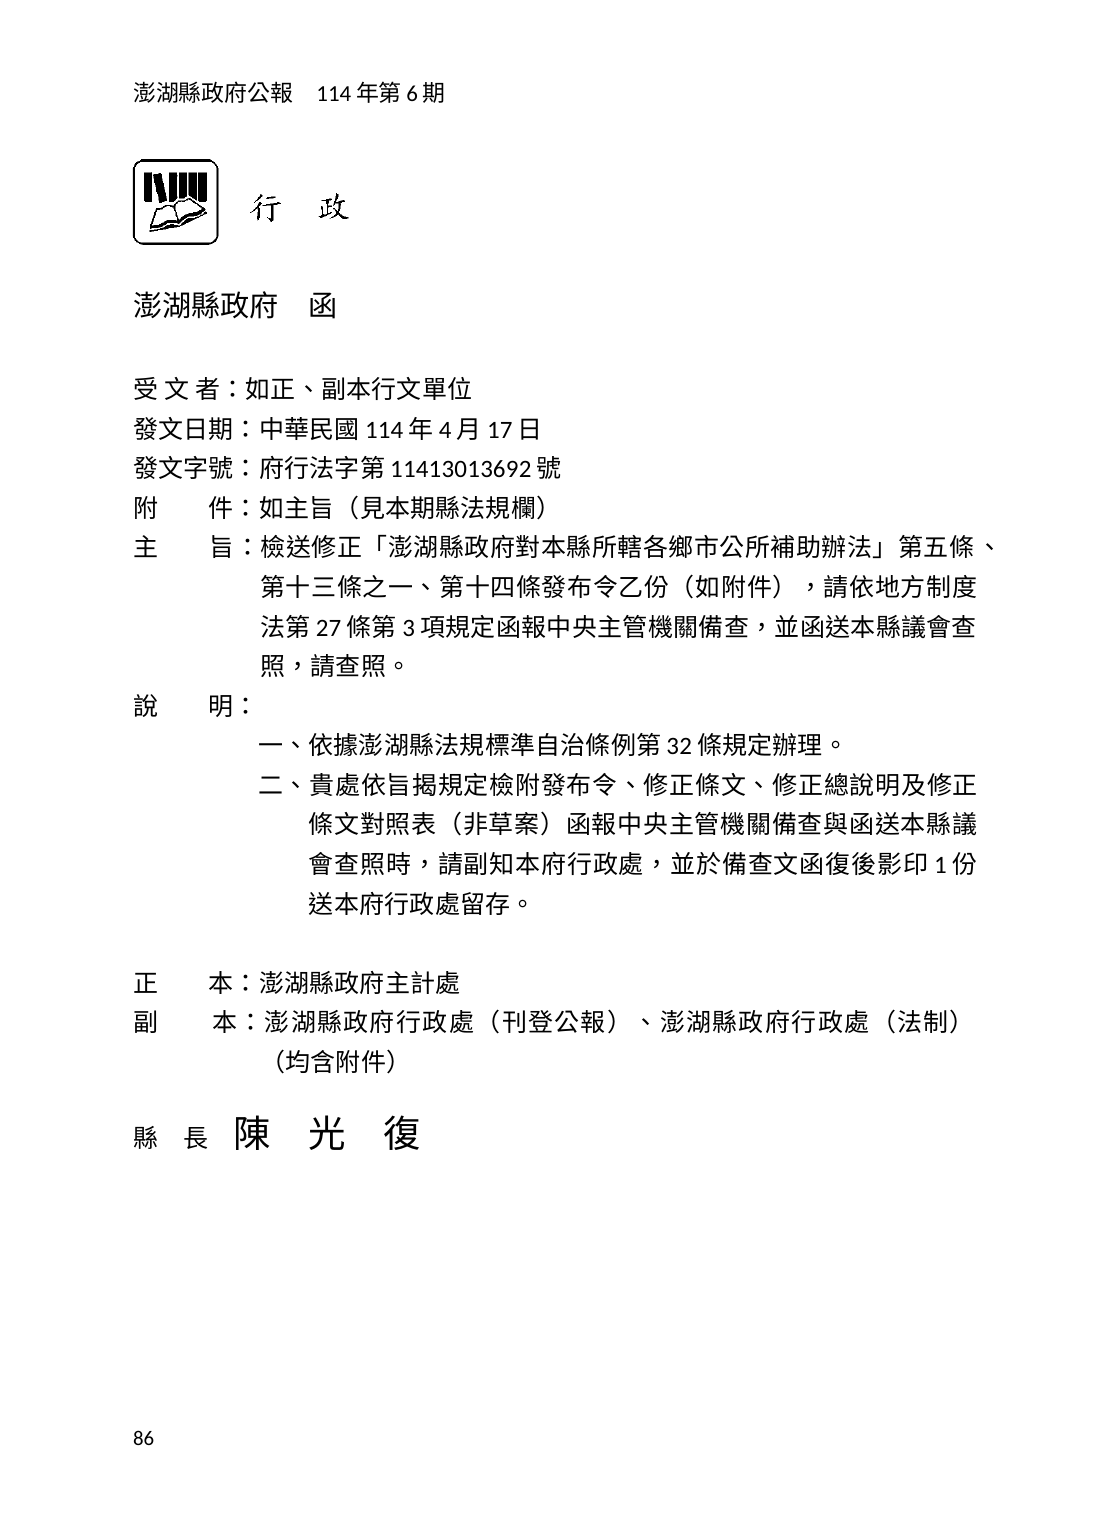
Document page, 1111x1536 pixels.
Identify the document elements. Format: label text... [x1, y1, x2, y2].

text 副 本：澎湖縣政府行政處（刊登公報）、澎湖縣政府行政處（法制）（均含附件） [133, 1000, 977, 1079]
text 澎湖縣政府 函 [133, 282, 977, 324]
text 附 件：如主旨（見本期縣法規欄） [133, 486, 977, 525]
picture [132, 159, 349, 245]
text 發文日期：中華民國114年4月17日 [133, 406, 977, 446]
text 受 文 者：如正、副本行文單位 [133, 367, 977, 406]
text 二、貴處依旨揭規定檢附發布令、修正條文、修正總說明及修正條文對照表（非草案）函報中央主管機關備查與函送本縣議會查照時，請副知本府行政處，並於備查文函復後影印1份送本府行政處留存。 [258, 763, 977, 921]
text 發文字號：府行法字第11413013692號 [133, 446, 977, 486]
text 主 旨：檢送修正「澎湖縣政府對本縣所轄各鄉市公所補助辦法」第五條、第十三條之一、第十四條發布令乙份（如附件），請依地方制度法第27條第3項規定函報中央主管機關備查，並函送本縣議會查照，請查照。 [133, 525, 977, 683]
text 正 本：澎湖縣政府主計處 [133, 961, 977, 1000]
text 一、依據澎湖縣法規標準自治條例第32條規定辦理。 [258, 723, 977, 763]
text 縣 長 陳 光 復 [133, 1117, 977, 1155]
text 說 明： [133, 683, 977, 723]
